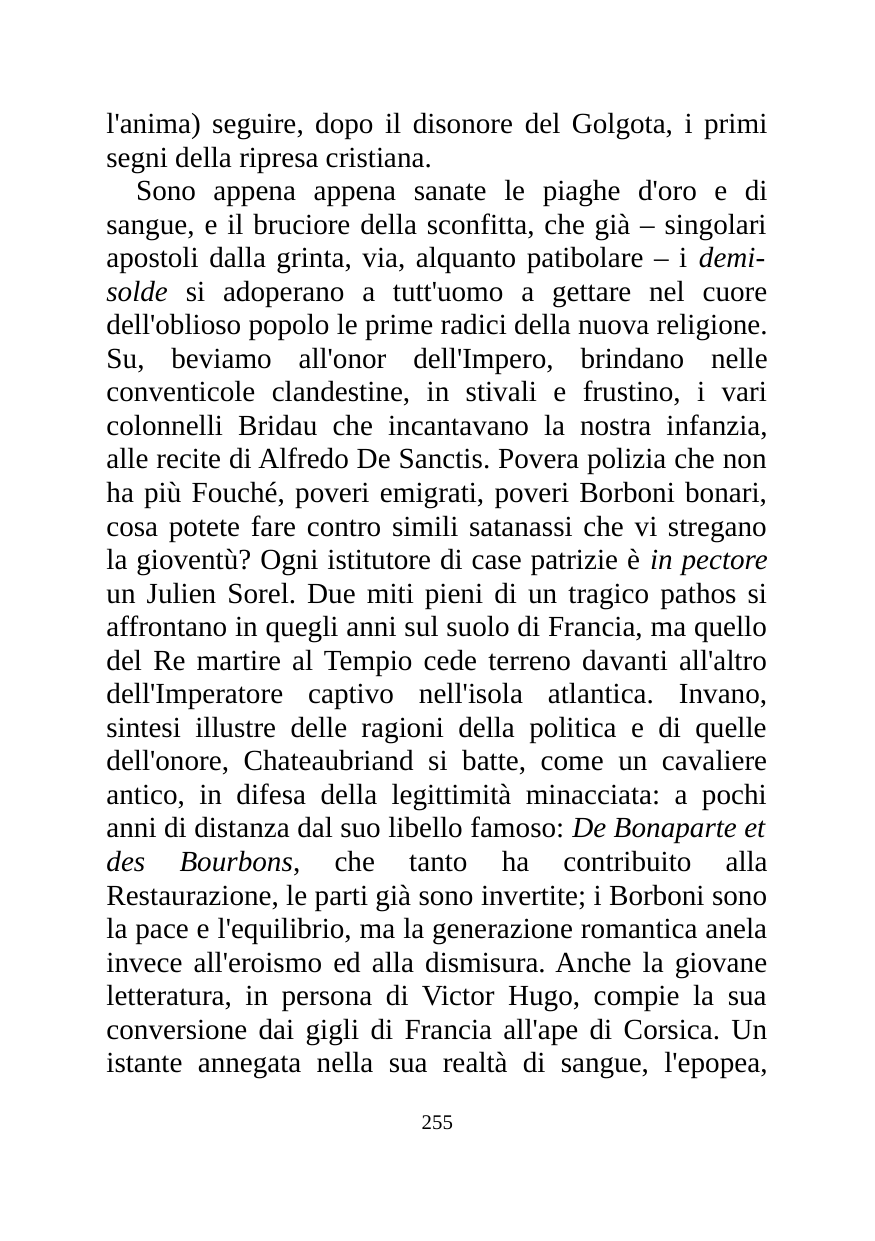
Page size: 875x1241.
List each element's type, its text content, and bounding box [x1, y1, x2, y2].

text Sono appena appena sanate le piaghe d'oro e di sangue, e il bruciore della sconfitta, che già – singolari apostoli dalla grinta, via, alquanto patibolare – i demi-solde si adoperano a tutt'uomo a gettare nel cuore dell'oblioso popolo le prime radici della nuova religione. Su, beviamo all'onor dell'Impero, brindano nelle conventicole clandestine, in stivali e frustino, i vari colonnelli Bridau che incantavano la nostra infanzia, alle recite di Alfredo De Sanctis. Povera polizia che non ha più Fouché, poveri emigrati, poveri Borboni bonari, cosa potete fare contro simili satanassi che vi stregano la gioventù? Ogni istitutore di case patrizie è in pectore un Julien Sorel. Due miti pieni di un tragico pathos si affrontano in quegli anni sul suolo di Francia, ma quello del Re martire al Tempio cede terreno davanti all'altro dell'Imperatore captivo nell'isola atlantica. Invano, sintesi illustre delle ragioni della politica e di quelle dell'onore, Chateaubriand si batte, come un cavaliere antico, in difesa della legittimità minacciata: a pochi anni di distanza dal suo libello famoso: De Bonaparte et des Bourbons, che tanto ha contribuito alla Restaurazione, le parti già sono invertite; i Borboni sono la pace e l'equilibrio, ma la generazione romantica anela invece all'eroismo ed alla dismisura. Anche la giovane letteratura, in persona di Victor Hugo, compie la sua conversione dai gigli di Francia all'ape di Corsica. Un istante annegata nella sua realtà di sangue, l'epopea, [106, 173, 768, 1079]
text l'anima) seguire, dopo il disonore del Golgota, i primi segni della ripresa cristiana. [106, 106, 768, 173]
